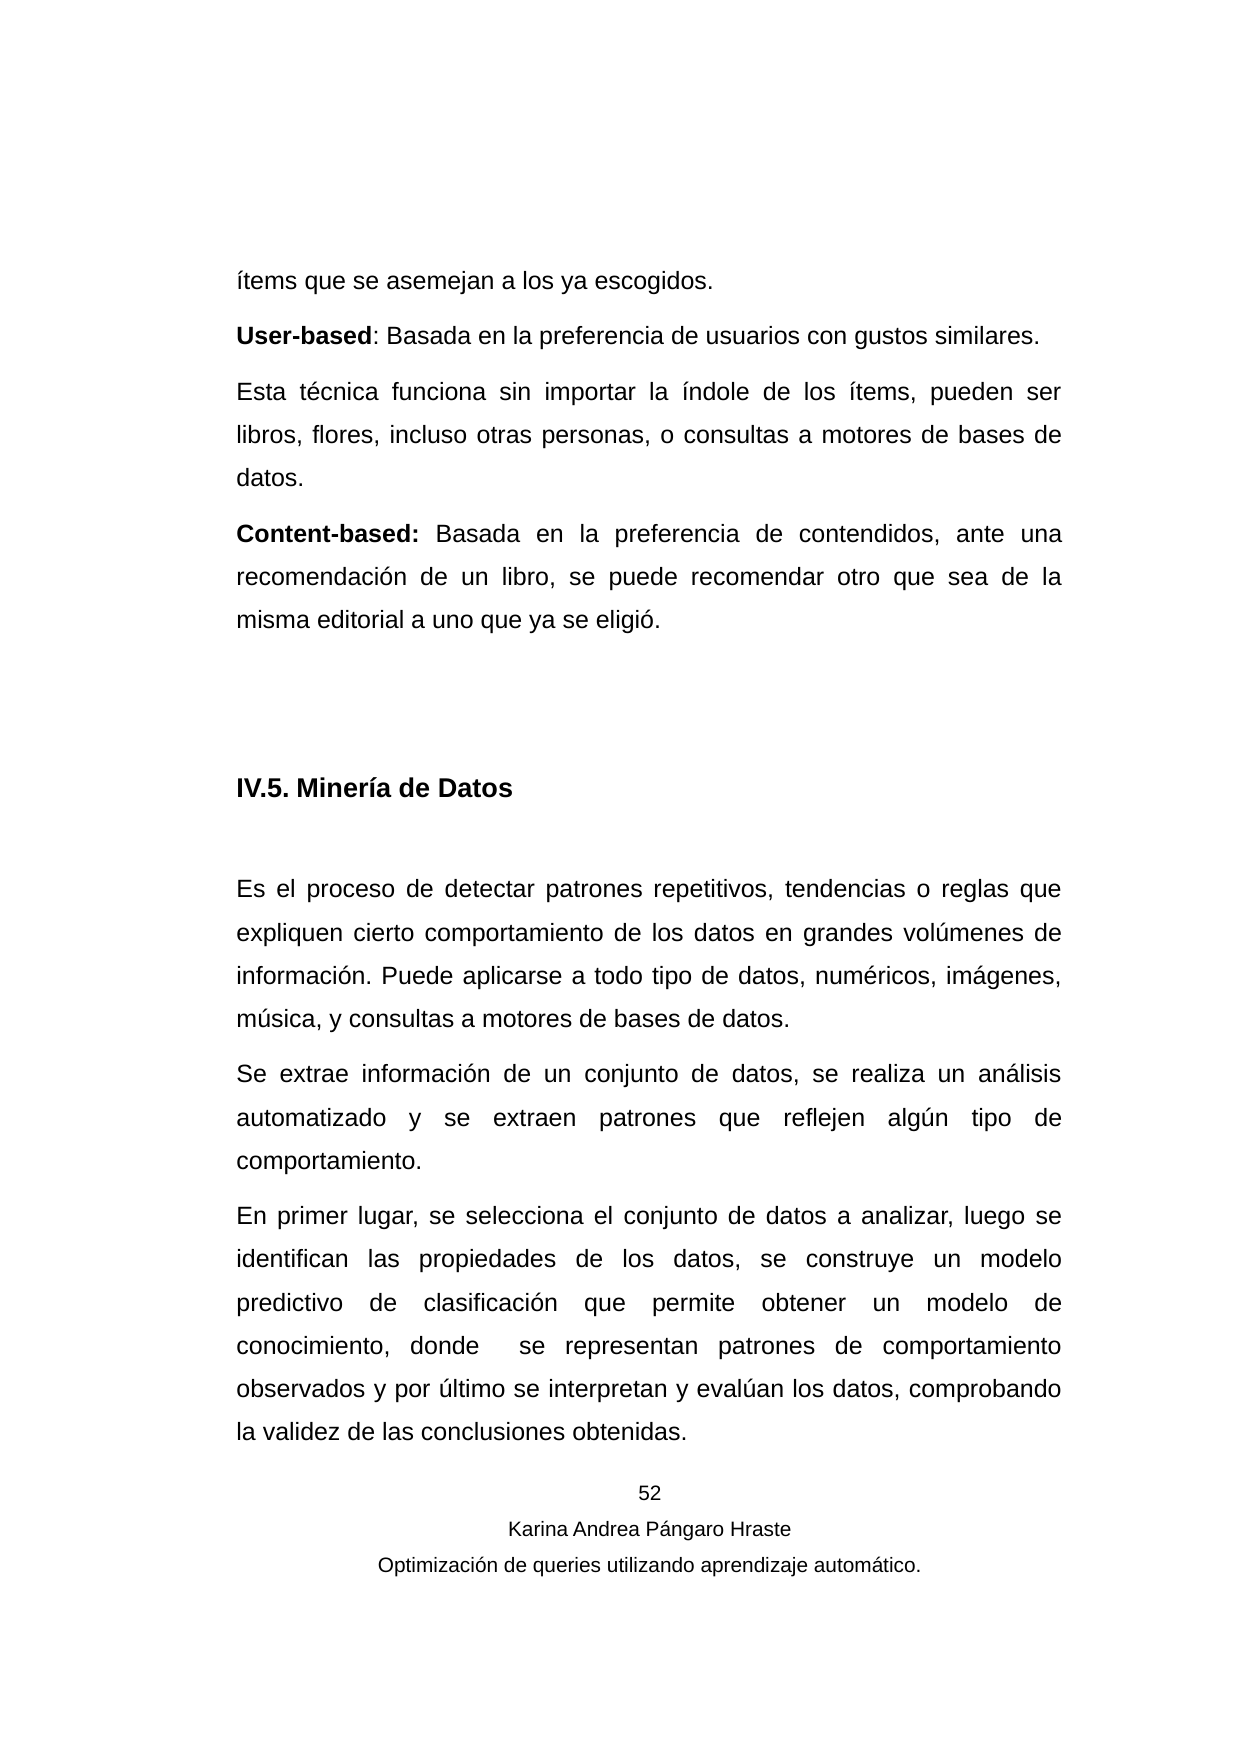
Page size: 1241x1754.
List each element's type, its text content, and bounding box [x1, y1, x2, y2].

text Es el proceso de detectar patrones repetitivos, tendencias o reglas que expliquen cierto comportamiento de los datos en grandes volúmenes de información. Puede aplicarse a todo tipo de datos, numéricos, imágenes, música, y consultas a motores de bases de datos. [236, 874, 1063, 1033]
text User-based: Basada en la preferencia de usuarios con gustos similares. [236, 321, 1063, 350]
text ítems que se asemejan a los ya escogidos. [236, 266, 1063, 294]
text Content-based: Basada en la preferencia de contendidos, ante una recomendación de un libro, se puede recomendar otro que sea de la misma editorial a uno que ya se eligió. [236, 519, 1063, 634]
text Esta técnica funciona sin importar la índole de los ítems, pueden ser libros, flores, incluso otras personas, o consultas a motores de bases de datos. [236, 377, 1063, 492]
subtitle Minería de Datos [236, 772, 1063, 803]
text En primer lugar, se selecciona el conjunto de datos a analizar, luego se identifican las propiedades de los datos, se construye un modelo predictivo de clasificación que permite obtener un modelo de conocimiento, donde se representan patrones de comportamiento observados y por último se interpretan y evalúan los datos, comprobando la validez de las conclusiones obtenidas. [236, 1201, 1063, 1446]
text Se extrae información de un conjunto de datos, se realiza un análisis automatizado y se extraen patrones que reflejen algún tipo de comportamiento. [236, 1059, 1063, 1174]
